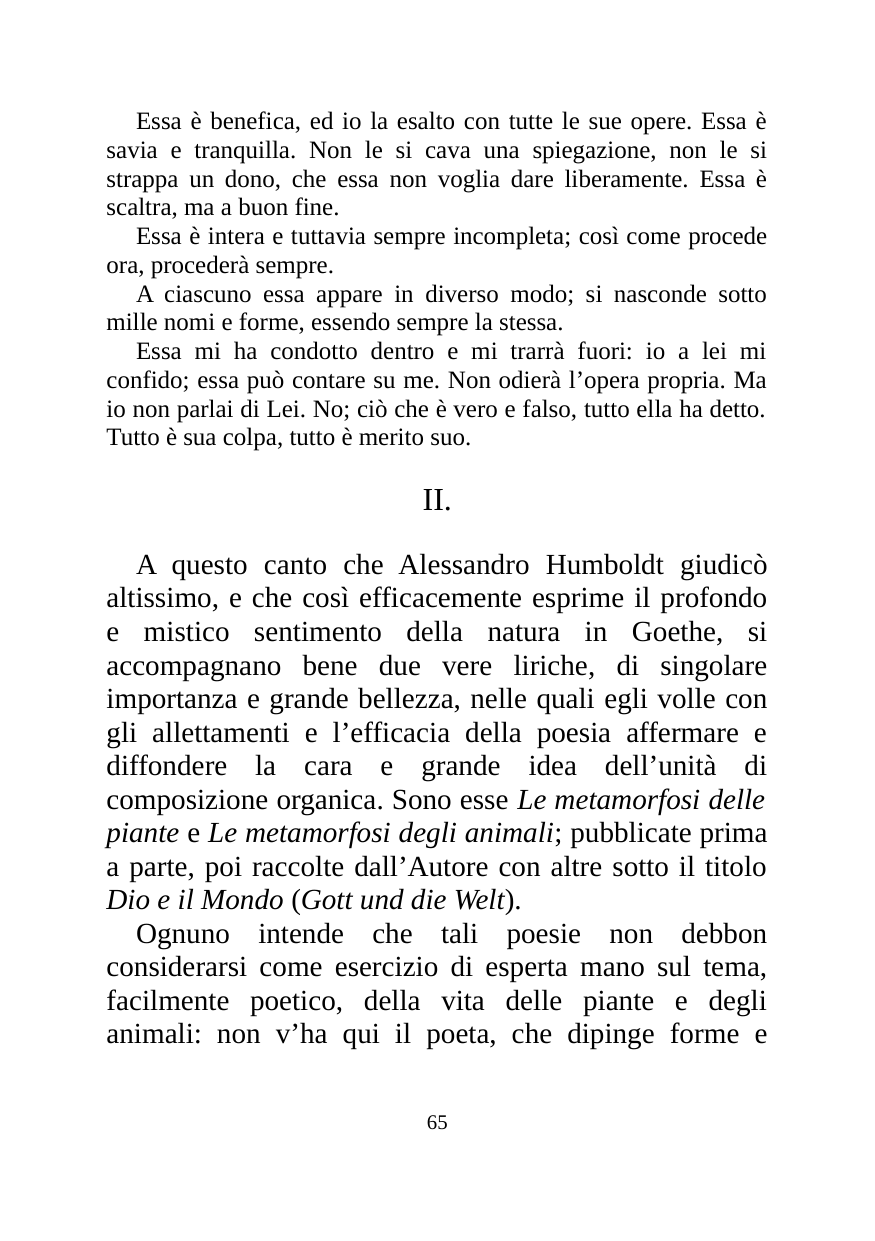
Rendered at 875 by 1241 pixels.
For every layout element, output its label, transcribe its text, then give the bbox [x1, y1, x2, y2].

subtitle II. [106, 481, 768, 518]
text Essa mi ha condotto dentro e mi trarrà fuori: io a lei mi confido; essa può contare su me. Non odierà l’opera propria. Ma io non parlai di Lei. No; ciò che è vero e falso, tutto ella ha detto. Tutto è sua colpa, tutto è merito suo. [106, 336, 768, 451]
text A ciascuno essa appare in diverso modo; si nasconde sotto mille nomi e forme, essendo sempre la stessa. [106, 279, 768, 336]
text A questo canto che Alessandro Humboldt giudicò altissimo, e che così efficacemente esprime il profondo e mistico sentimento della natura in Goethe, si accompagnano bene due vere liriche, di singolare importanza e grande bellezza, nelle quali egli volle con gli allettamenti e l’efficacia della poesia affermare e diffondere la cara e grande idea dell’unità di composizione organica. Sono esse Le metamorfosi delle piante e Le metamorfosi degli animali; pubblicate prima a parte, poi raccolte dall’Autore con altre sotto il titolo Dio e il Mondo (Gott und die Welt). [106, 547, 768, 916]
text Ognuno intende che tali poesie non debbon considerarsi come esercizio di esperta mano sul tema, facilmente poetico, della vita delle piante e degli animali: non v’ha qui il poeta, che dipinge forme e [106, 916, 768, 1050]
text Essa è intera e tuttavia sempre incompleta; così come procede ora, procederà sempre. [106, 221, 768, 279]
text Essa è benefica, ed io la esalto con tutte le sue opere. Essa è savia e tranquilla. Non le si cava una spiegazione, non le si strappa un dono, che essa non voglia dare liberamente. Essa è scaltra, ma a buon fine. [106, 106, 768, 221]
